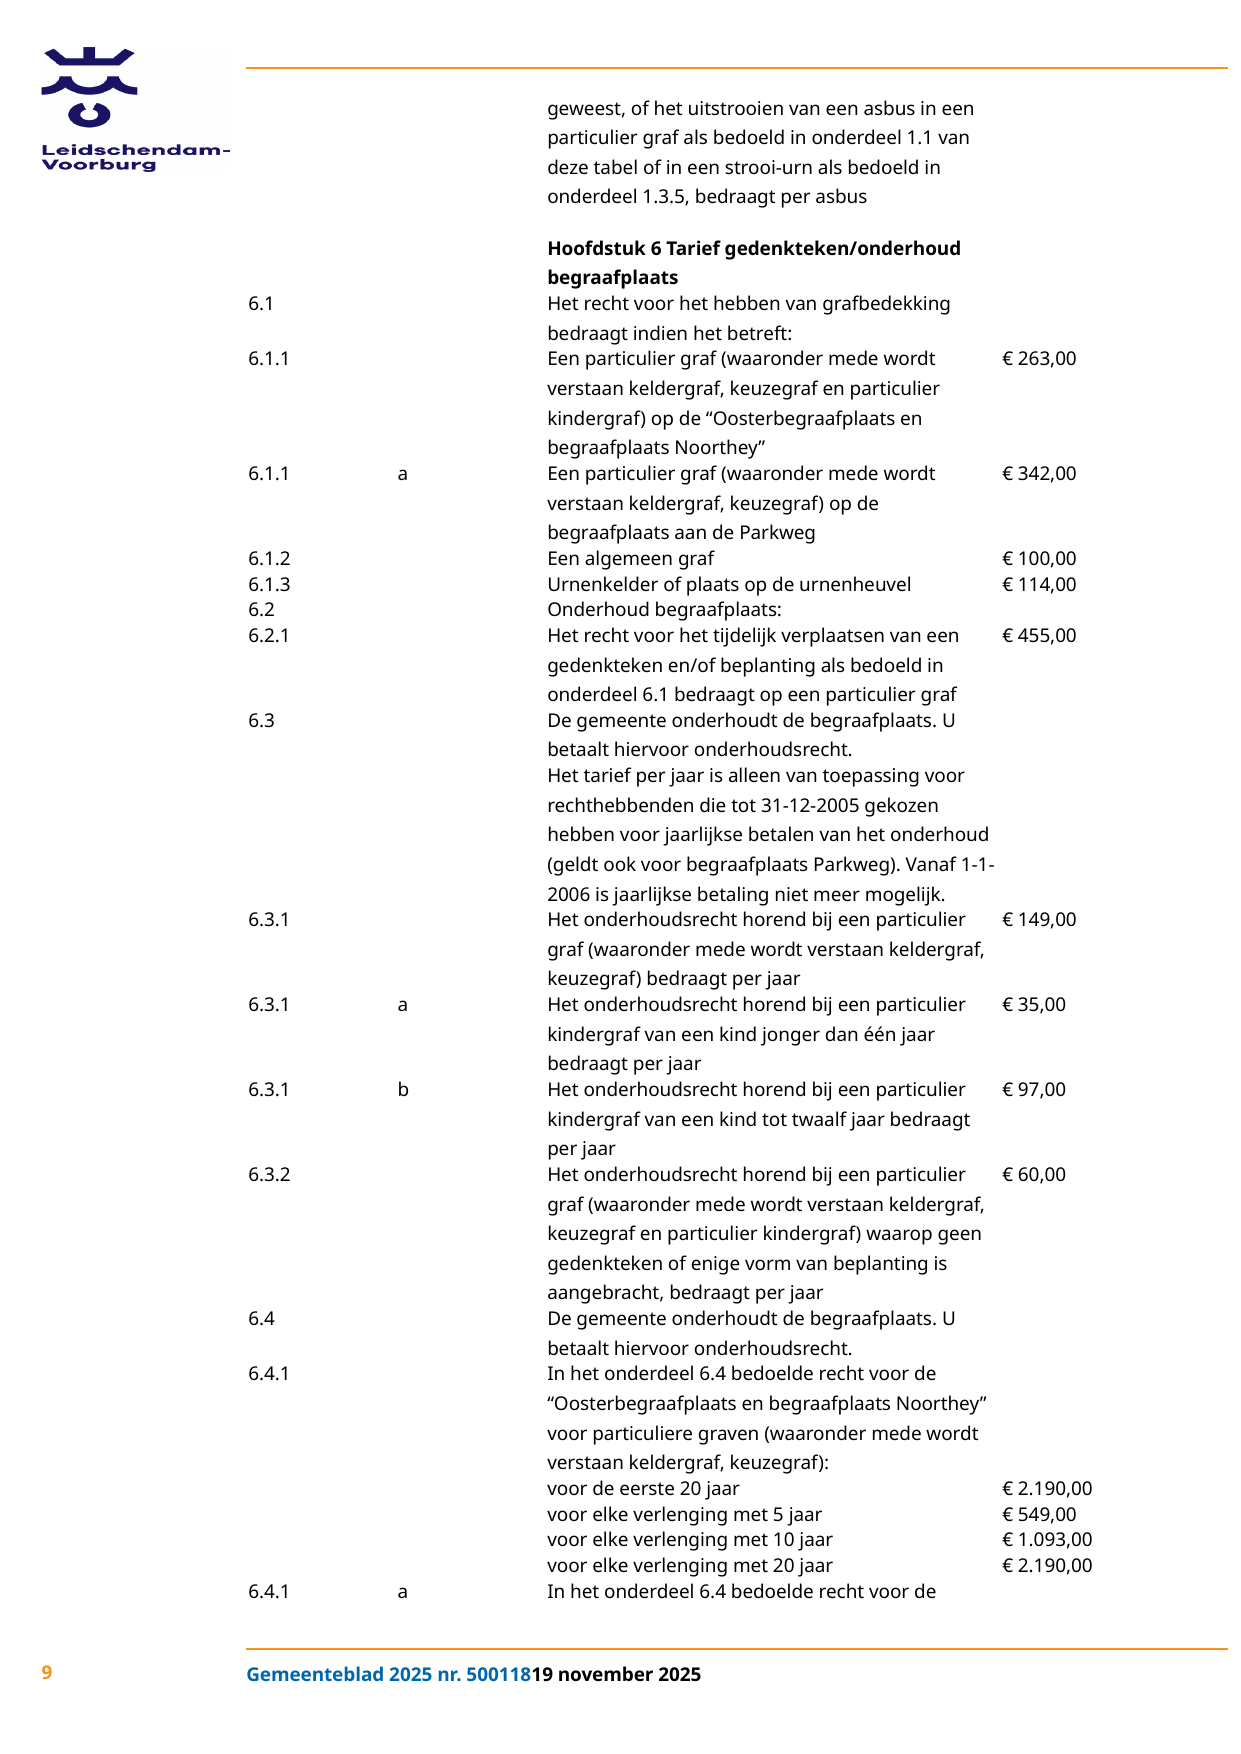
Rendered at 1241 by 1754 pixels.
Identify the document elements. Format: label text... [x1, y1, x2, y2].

table_cell [1002, 1305, 1152, 1361]
table_cell Een particulier graf (waaronder mede wordt verstaan keldergraf, keuzegraf) op de begraafplaats aan de Parkweg [547, 460, 1002, 545]
table_cell [398, 763, 547, 906]
table_cell [1002, 290, 1152, 346]
table_cell [1002, 707, 1152, 762]
table_cell [398, 1552, 547, 1578]
table_cell [398, 95, 547, 209]
table_cell [547, 209, 1002, 235]
table_cell voor elke verlenging met 5 jaar [547, 1501, 1002, 1526]
table_cell [398, 596, 547, 622]
table_cell Het onderhoudsrecht horend bij een particulier graf (waaronder mede wordt verstaan keldergraf, keuzegraf en particulier kindergraf) waarop geen gedenkteken of enige vorm van beplanting is aangebracht, bedraagt per jaar [547, 1161, 1002, 1305]
table_cell 6.3.1 [248, 906, 397, 991]
table_cell Het recht voor het hebben van grafbedekking bedraagt indien het betreft: [547, 290, 1002, 346]
table_cell Het recht voor het tijdelijk verplaatsen van een gedenkteken en/of beplanting als bedoeld in onderdeel 6.1 bedraagt op een particulier graf [547, 622, 1002, 707]
table_cell [248, 1526, 397, 1552]
table_cell [1002, 596, 1152, 622]
table_cell 6.1.1 [248, 346, 397, 460]
table_cell Het tarief per jaar is alleen van toepassing voor rechthebbenden die tot 31-12-2005 gekozen hebben voor jaarlijkse betalen van het onderhoud (geldt ook voor begraafplaats Parkweg). Vanaf 1-1-2006 is jaarlijkse betaling niet meer mogelijk. [547, 763, 1002, 906]
table_cell € 2.190,00 [1002, 1475, 1152, 1501]
table_cell Een algemeen graf [547, 545, 1002, 571]
table_cell 6.1.3 [248, 571, 397, 596]
table_cell geweest, of het uitstrooien van een asbus in een particulier graf als bedoeld in onderdeel 1.1 van deze tabel of in een strooi-urn als bedoeld in onderdeel 1.3.5, bedraagt per asbus [547, 95, 1002, 209]
table_cell [1002, 1361, 1152, 1475]
table_cell 6.4.1 [248, 1578, 397, 1604]
table_cell [398, 571, 547, 596]
table_cell € 455,00 [1002, 622, 1152, 707]
table_cell 6.3.2 [248, 1161, 397, 1305]
table_cell [1002, 209, 1152, 235]
table_cell [1002, 763, 1152, 906]
table_cell € 1.093,00 [1002, 1526, 1152, 1552]
table_cell [398, 346, 547, 460]
table_cell voor de eerste 20 jaar [547, 1475, 1002, 1501]
table_cell € 60,00 [1002, 1161, 1152, 1305]
table_cell [1002, 1578, 1152, 1604]
table_cell [398, 622, 547, 707]
table_cell [1002, 235, 1152, 290]
table_cell De gemeente onderhoudt de begraafplaats. U betaalt hiervoor onderhoudsrecht. [547, 707, 1002, 762]
table_cell [248, 209, 397, 235]
table_cell b [398, 1076, 547, 1161]
table_cell [248, 95, 397, 209]
table_cell [398, 707, 547, 762]
table_cell 6.4 [248, 1305, 397, 1361]
table_cell € 342,00 [1002, 460, 1152, 545]
table_cell Het onderhoudsrecht horend bij een particulier kindergraf van een kind tot twaalf jaar bedraagt per jaar [547, 1076, 1002, 1161]
table_cell [398, 1161, 547, 1305]
table_cell [248, 763, 397, 906]
table_cell € 100,00 [1002, 545, 1152, 571]
table_cell € 97,00 [1002, 1076, 1152, 1161]
table_cell Het onderhoudsrecht horend bij een particulier kindergraf van een kind jonger dan één jaar bedraagt per jaar [547, 991, 1002, 1076]
table_cell Hoofdstuk 6 Tarief gedenkteken/onderhoud begraafplaats [547, 235, 1002, 290]
table_cell a [398, 991, 547, 1076]
table_cell a [398, 460, 547, 545]
table_cell 6.2.1 [248, 622, 397, 707]
table_cell € 2.190,00 [1002, 1552, 1152, 1578]
table_cell [248, 1552, 397, 1578]
table_cell [398, 1305, 547, 1361]
table_cell € 263,00 [1002, 346, 1152, 460]
table_cell € 35,00 [1002, 991, 1152, 1076]
table_cell Onderhoud begraafplaats: [547, 596, 1002, 622]
table_cell In het onderdeel 6.4 bedoelde recht voor de “Oosterbegraafplaats en begraafplaats Noorthey” voor particuliere graven (waaronder mede wordt verstaan keldergraf, keuzegraf): [547, 1361, 1002, 1475]
table_cell 6.3 [248, 707, 397, 762]
table_cell [248, 1501, 397, 1526]
table_cell [248, 1475, 397, 1501]
table_cell Een particulier graf (waaronder mede wordt verstaan keldergraf, keuzegraf en particulier kindergraf) op de “Oosterbegraafplaats en begraafplaats Noorthey” [547, 346, 1002, 460]
table_cell In het onderdeel 6.4 bedoelde recht voor de [547, 1578, 1002, 1604]
table_cell voor elke verlenging met 10 jaar [547, 1526, 1002, 1552]
table_cell [1002, 95, 1152, 209]
table_cell De gemeente onderhoudt de begraafplaats. U betaalt hiervoor onderhoudsrecht. [547, 1305, 1002, 1361]
table_cell 6.4.1 [248, 1361, 397, 1475]
table_cell € 114,00 [1002, 571, 1152, 596]
table_cell Het onderhoudsrecht horend bij een particulier graf (waaronder mede wordt verstaan keldergraf, keuzegraf) bedraagt per jaar [547, 906, 1002, 991]
picture [41, 47, 231, 172]
table_cell 6.3.1 [248, 991, 397, 1076]
table_cell 6.1.2 [248, 545, 397, 571]
table_cell voor elke verlenging met 20 jaar [547, 1552, 1002, 1578]
table_cell 6.2 [248, 596, 397, 622]
table_cell [398, 1501, 547, 1526]
table_cell 6.1 [248, 290, 397, 346]
table_cell [398, 906, 547, 991]
table_cell 6.1.1 [248, 460, 397, 545]
table_cell [398, 235, 547, 290]
table_cell [398, 1475, 547, 1501]
table_cell [398, 545, 547, 571]
table_cell a [398, 1578, 547, 1604]
table_cell [398, 290, 547, 346]
table_cell € 149,00 [1002, 906, 1152, 991]
table_cell € 549,00 [1002, 1501, 1152, 1526]
table_cell [248, 235, 397, 290]
table_cell Urnenkelder of plaats op de urnenheuvel [547, 571, 1002, 596]
table_cell [398, 209, 547, 235]
table_cell [398, 1361, 547, 1475]
table_cell [398, 1526, 547, 1552]
table_cell 6.3.1 [248, 1076, 397, 1161]
